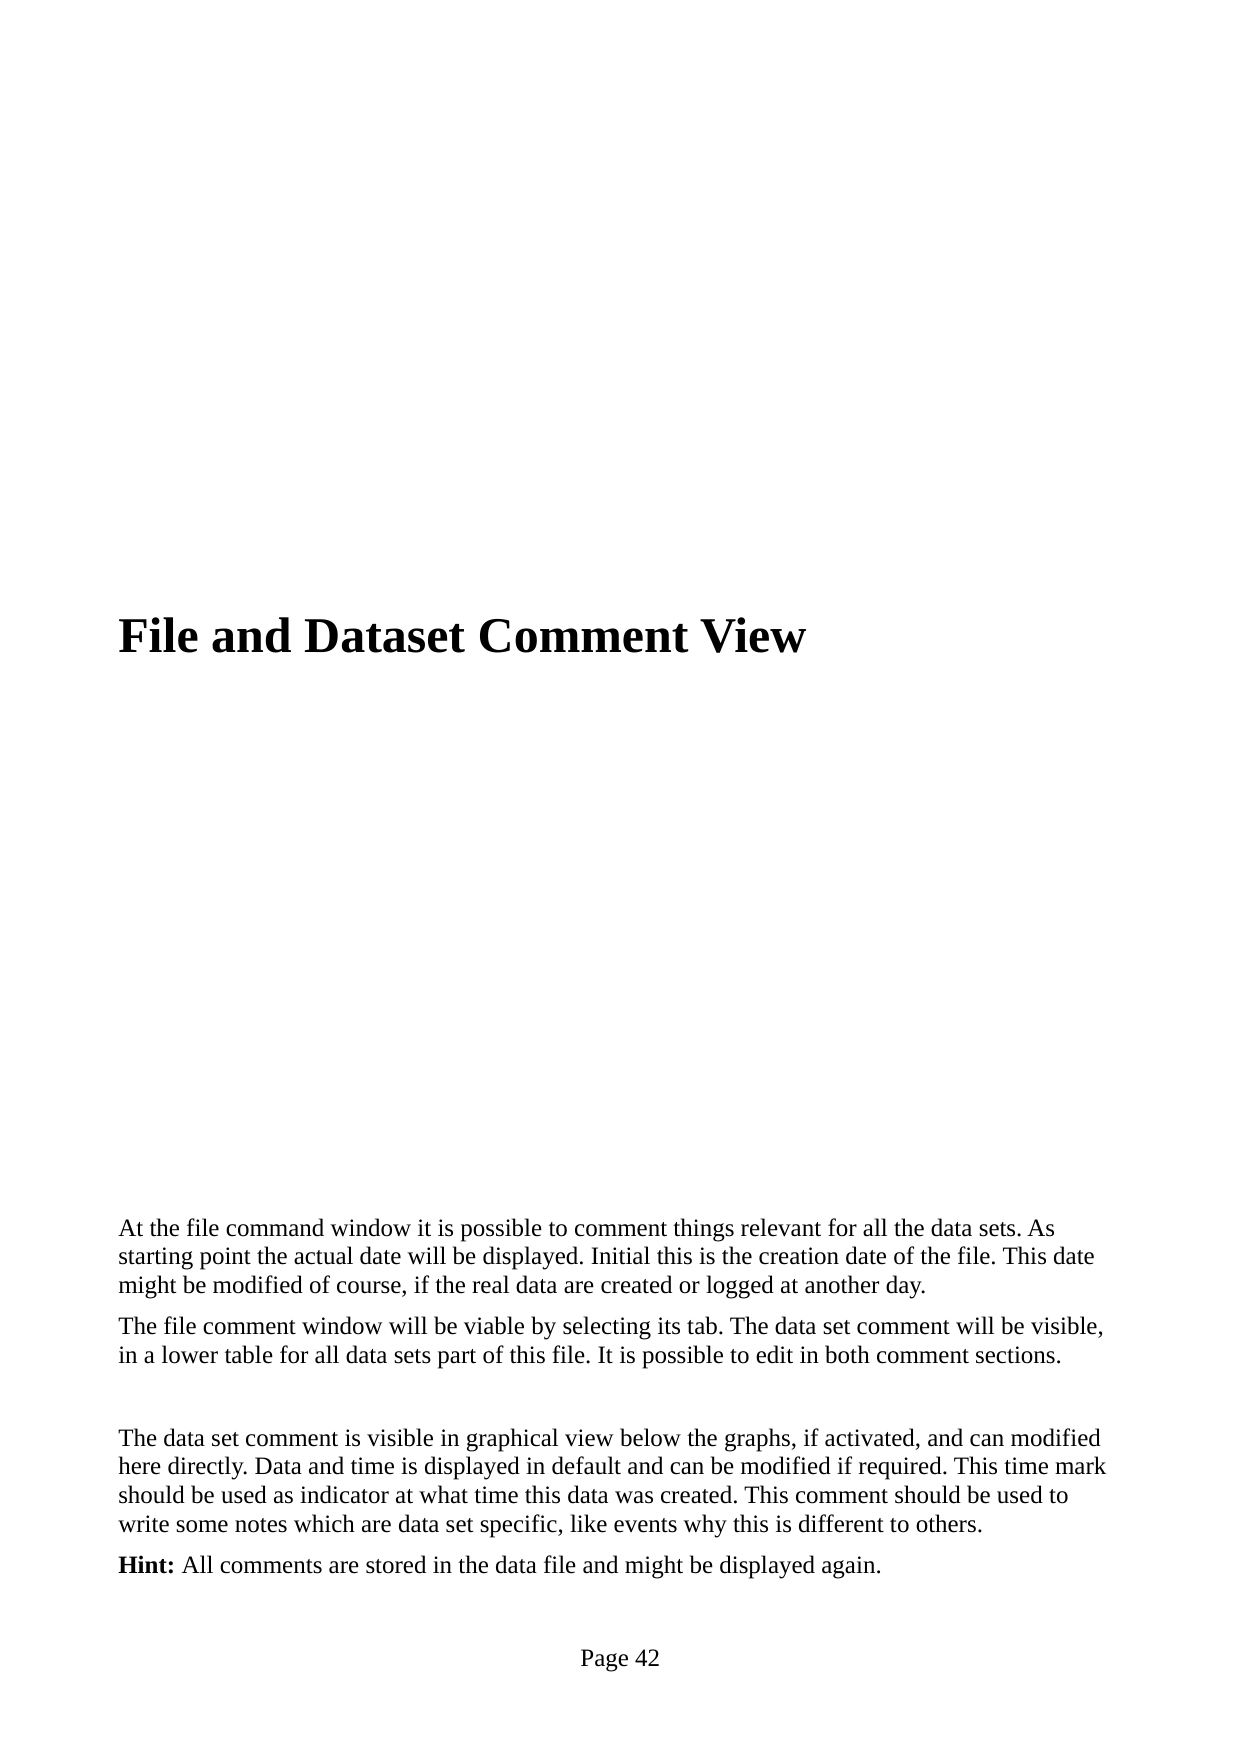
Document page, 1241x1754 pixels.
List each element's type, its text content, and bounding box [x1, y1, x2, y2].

subtitle File and Dataset Comment View [118, 100, 1122, 663]
text At the file command window it is possible to comment things relevant for all the data sets. As starting point the actual date will be displayed. Initial this is the creation date of the file. This date might be modified of course, if the real data are created or logged at another day. [118, 1213, 1122, 1299]
text The file comment window will be viable by selecting its tab. The data set comment will be visible, in a lower table for all data sets part of this file. It is possible to edit in both comment sections. [118, 1311, 1122, 1369]
text The data set comment is visible in graphical view below the graphs, if activated, and can modified here directly. Data and time is displayed in default and can be modified if required. This time mark should be used as indicator at what time this data was created. This comment should be used to write some notes which are data set specific, like events why this is different to others. [118, 1423, 1122, 1538]
text Hint: All comments are stored in the data file and might be displayed again. [118, 1550, 1122, 1579]
